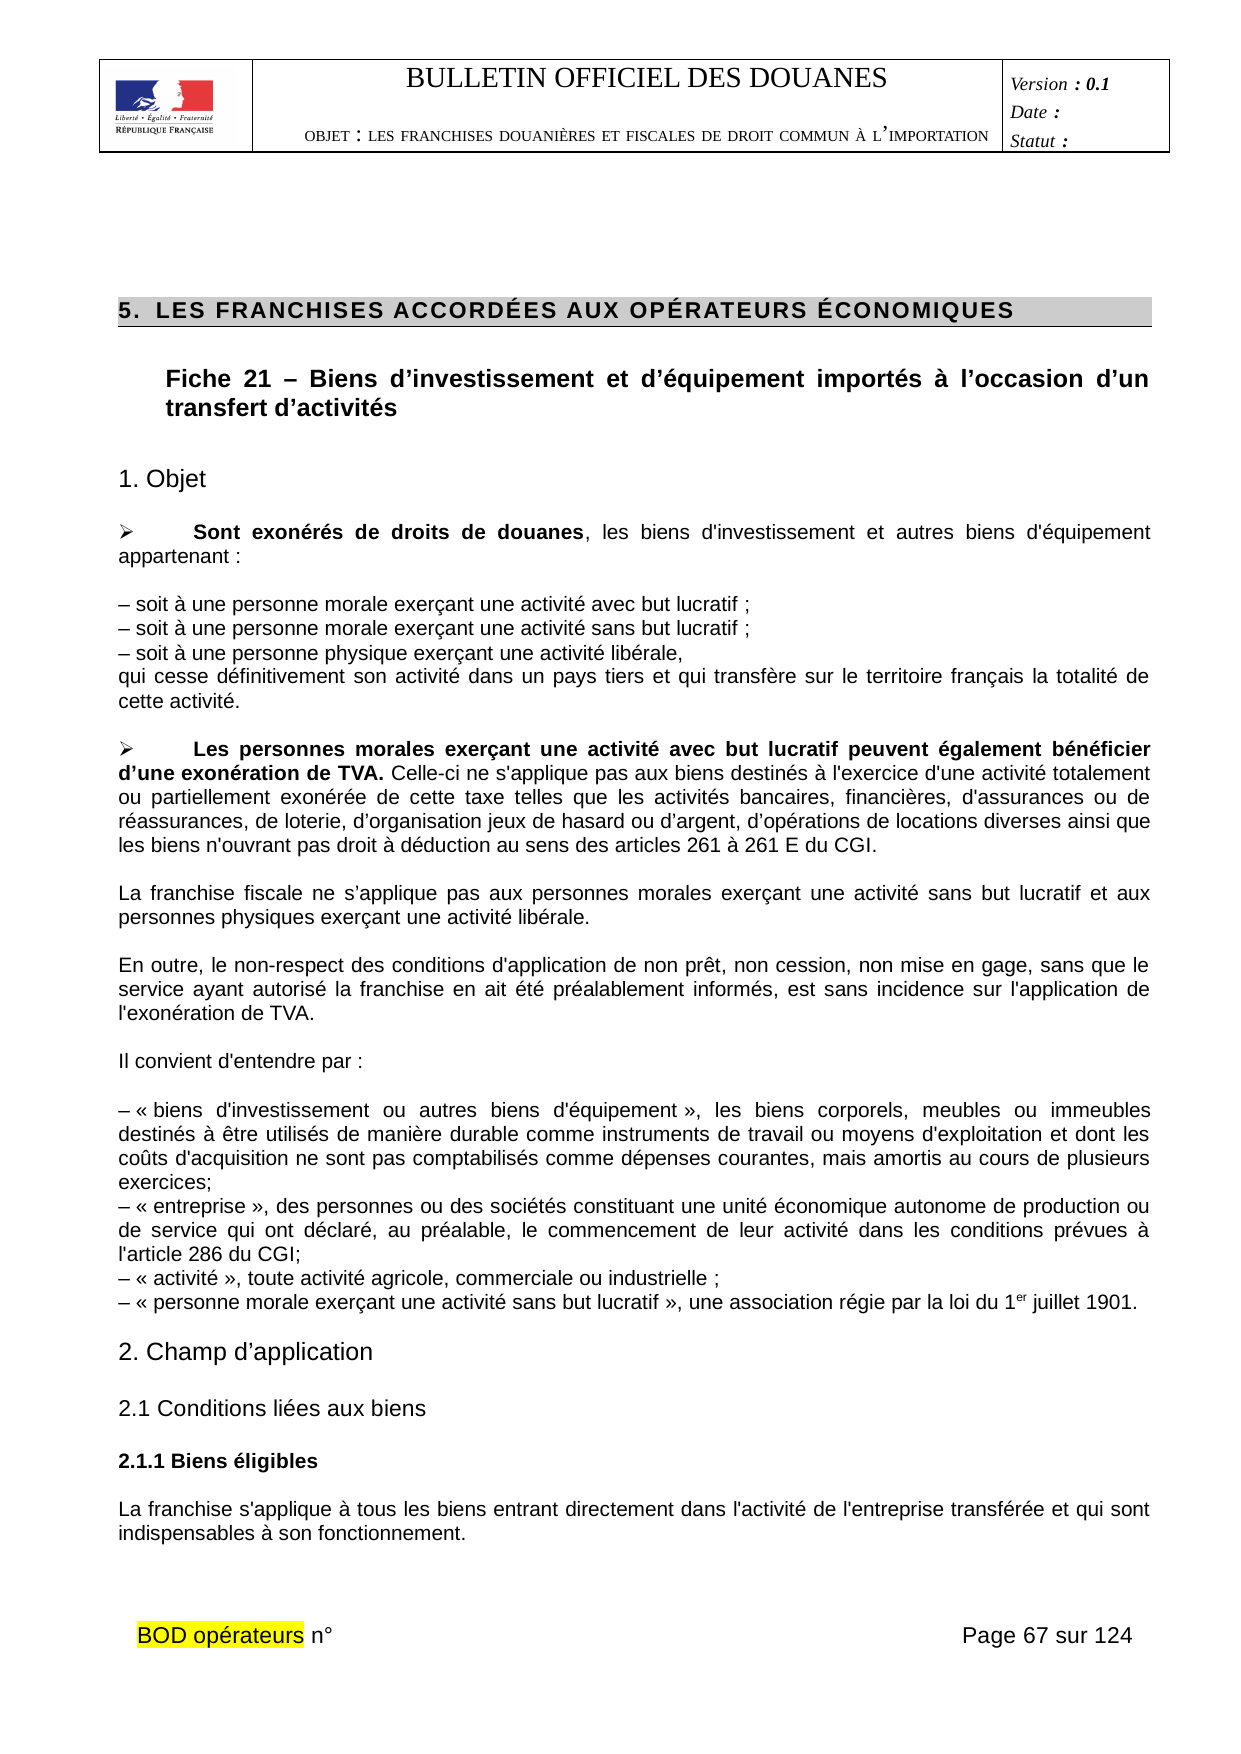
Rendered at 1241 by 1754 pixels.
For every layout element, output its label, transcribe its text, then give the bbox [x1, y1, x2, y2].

list – « entreprise », des personnes ou des sociétés constituant une unité économique autonome de production ou de service qui ont déclaré, au préalable, le commencement de leur activité dans les conditions prévues à l'article 286 du CGI; [118, 1194, 1152, 1266]
list La franchise fiscale ne s’applique pas aux personnes morales exerçant une activité sans but lucratif et aux personnes physiques exerçant une activité libérale. [118, 881, 1152, 929]
list – « biens d'investissement ou autres biens d'équipement », les biens corporels, meubles ou immeubles destinés à être utilisés de manière durable comme instruments de travail ou moyens d'exploitation et dont les coûts d'acquisition ne sont pas comptabilisés comme dépenses courantes, mais amortis au cours de plusieurs exercices; [118, 1098, 1152, 1194]
text – soit à une personne morale exerçant une activité avec but lucratif ; [118, 592, 1089, 616]
picture [93, 66, 238, 156]
text En outre, le non-respect des conditions d'application de non prêt, non cession, non mise en gage, sans que le service ayant autorisé la franchise en ait été préalablement informés, est sans incidence sur l'application de l'exonération de TVA. [118, 953, 1152, 1025]
text – soit à une personne physique exerçant une activité libérale, [118, 640, 1089, 664]
picture [100, 66, 238, 151]
text La franchise s'applique à tous les biens entrant directement dans l'activité de l'entreprise transférée et qui sont indispensables à son fonctionnement. [118, 1497, 1152, 1545]
list Sont exonérés de droits de douanes, les biens d'investissement et autres biens d'équipement appartenant : [118, 520, 1152, 568]
list – « personne morale exerçant une activité sans but lucratif », une association régie par la loi du 1er juillet 1901. [118, 1290, 1152, 1314]
text 2. Champ d’application [118, 1337, 1152, 1366]
list qui cesse définitivement son activité dans un pays tiers et qui transfère sur le territoire français la totalité de cette activité. [118, 664, 1152, 713]
text 1. Objet [118, 464, 1152, 493]
list – « activité », toute activité agricole, commerciale ou industrielle ; [118, 1266, 1152, 1290]
subtitle Fiche 21 – Biens d’investissement et d’équipement importés à l’occasion d’un transfert d’activités [106, 364, 1152, 422]
text 2.1.1 Biens éligibles [118, 1449, 1152, 1473]
list Il convient d'entendre par : [118, 1049, 1089, 1073]
list Les personnes morales exerçant une activité avec but lucratif peuvent également bénéficier d’une exonération de TVA. Celle-ci ne s'applique pas aux biens destinés à l'exercice d'une activité totalement ou partiellement exonérée de cette taxe telles que les activités bancaires, financières, d'assurances ou de réassurances, de loterie, d’organisation jeux de hasard ou d’argent, d’opérations de locations diverses ainsi que les biens n'ouvrant pas droit à déduction au sens des articles 261 à 261 E du CGI. [118, 737, 1152, 857]
text 2.1 Conditions liées aux biens [118, 1395, 1152, 1422]
text – soit à une personne morale exerçant une activité sans but lucratif ; [118, 616, 1089, 640]
subtitle Les franchises accordées aux opérateurs économiques [118, 297, 1152, 326]
